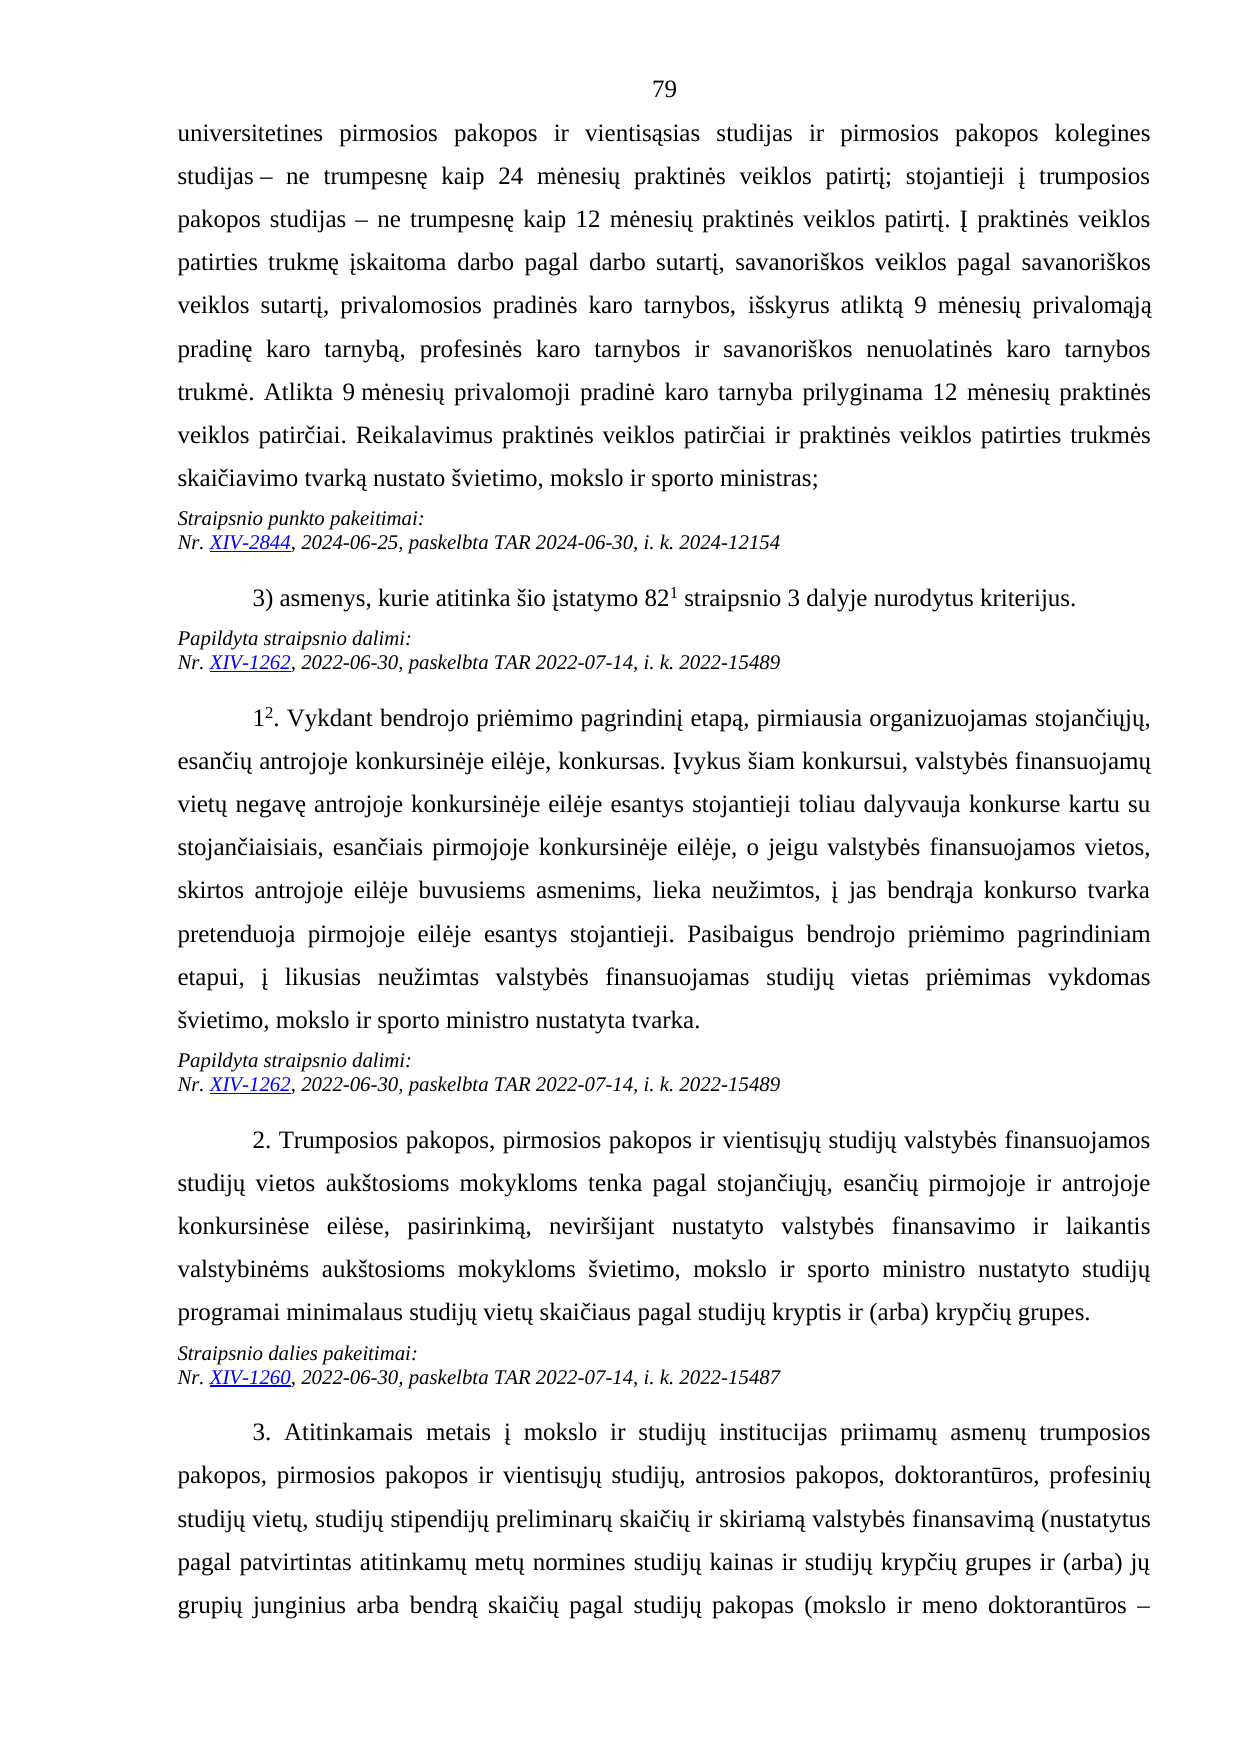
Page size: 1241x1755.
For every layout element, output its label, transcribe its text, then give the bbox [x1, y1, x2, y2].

text universitetines pirmosios pakopos ir vientisąsias studijas ir pirmosios pakopos kolegines studijas – ne trumpesnę kaip 24 mėnesių praktinės veiklos patirtį; stojantieji į trumposios pakopos studijas – ne trumpesnę kaip 12 mėnesių praktinės veiklos patirtį. Į praktinės veiklos patirties trukmę įskaitoma darbo pagal darbo sutartį, savanoriškos veiklos pagal savanoriškos veiklos sutartį, privalomosios pradinės karo tarnybos, išskyrus atliktą 9 mėnesių privalomąją pradinę karo tarnybą, profesinės karo tarnybos ir savanoriškos nenuolatinės karo tarnybos trukmė. Atlikta 9 mėnesių privalomoji pradinė karo tarnyba prilyginama 12 mėnesių praktinės veiklos patirčiai. Reikalavimus praktinės veiklos patirčiai ir praktinės veiklos patirties trukmės skaičiavimo tvarką nustato švietimo, mokslo ir sporto ministras; [177, 118, 1152, 492]
text Papildyta straipsnio dalimi: [177, 626, 1152, 650]
text 3. Atitinkamais metais į mokslo ir studijų institucijas priimamų asmenų trumposios pakopos, pirmosios pakopos ir vientisųjų studijų, antrosios pakopos, doktorantūros, profesinių studijų vietų, studijų stipendijų preliminarų skaičių ir skiriamą valstybės finansavimą (nustatytus pagal patvirtintas atitinkamų metų normines studijų kainas ir studijų krypčių grupes ir (arba) jų grupių junginius arba bendrą skaičių pagal studijų pakopas (mokslo ir meno doktorantūros – [177, 1417, 1152, 1619]
text 2. Trumposios pakopos, pirmosios pakopos ir vientisųjų studijų valstybės finansuojamos studijų vietos aukštosioms mokykloms tenka pagal stojančiųjų, esančių pirmojoje ir antrojoje konkursinėse eilėse, pasirinkimą, neviršijant nustatyto valstybės finansavimo ir laikantis valstybinėms aukštosioms mokykloms švietimo, mokslo ir sporto ministro nustatyto studijų programai minimalaus studijų vietų skaičiaus pagal studijų kryptis ir (arba) krypčių grupes. [177, 1125, 1152, 1326]
text Papildyta straipsnio dalimi: [177, 1048, 1152, 1072]
text Nr. XIV-1260, 2022-06-30, paskelbta TAR 2022-07-14, i. k. 2022-15487 [177, 1365, 1152, 1389]
text Nr. XIV-1262, 2022-06-30, paskelbta TAR 2022-07-14, i. k. 2022-15489 [177, 1072, 1152, 1096]
text Nr. XIV-1262, 2022-06-30, paskelbta TAR 2022-07-14, i. k. 2022-15489 [177, 650, 1152, 674]
text Nr. XIV-2844, 2024-06-25, paskelbta TAR 2024-06-30, i. k. 2024-12154 [177, 530, 1152, 554]
text 12. Vykdant bendrojo priėmimo pagrindinį etapą, pirmiausia organizuojamas stojančiųjų, esančių antrojoje konkursinėje eilėje, konkursas. Įvykus šiam konkursui, valstybės finansuojamų vietų negavę antrojoje konkursinėje eilėje esantys stojantieji toliau dalyvauja konkurse kartu su stojančiaisiais, esančiais pirmojoje konkursinėje eilėje, o jeigu valstybės finansuojamos vietos, skirtos antrojoje eilėje buvusiems asmenims, lieka neužimtos, į jas bendrąja konkurso tvarka pretenduoja pirmojoje eilėje esantys stojantieji. Pasibaigus bendrojo priėmimo pagrindiniam etapui, į likusias neužimtas valstybės finansuojamas studijų vietas priėmimas vykdomas švietimo, mokslo ir sporto ministro nustatyta tvarka. [177, 703, 1152, 1034]
text Straipsnio dalies pakeitimai: [177, 1341, 1152, 1365]
text 3) asmenys, kurie atitinka šio įstatymo 821 straipsnio 3 dalyje nurodytus kriterijus. [177, 583, 1152, 612]
text Straipsnio punkto pakeitimai: [177, 506, 1152, 530]
